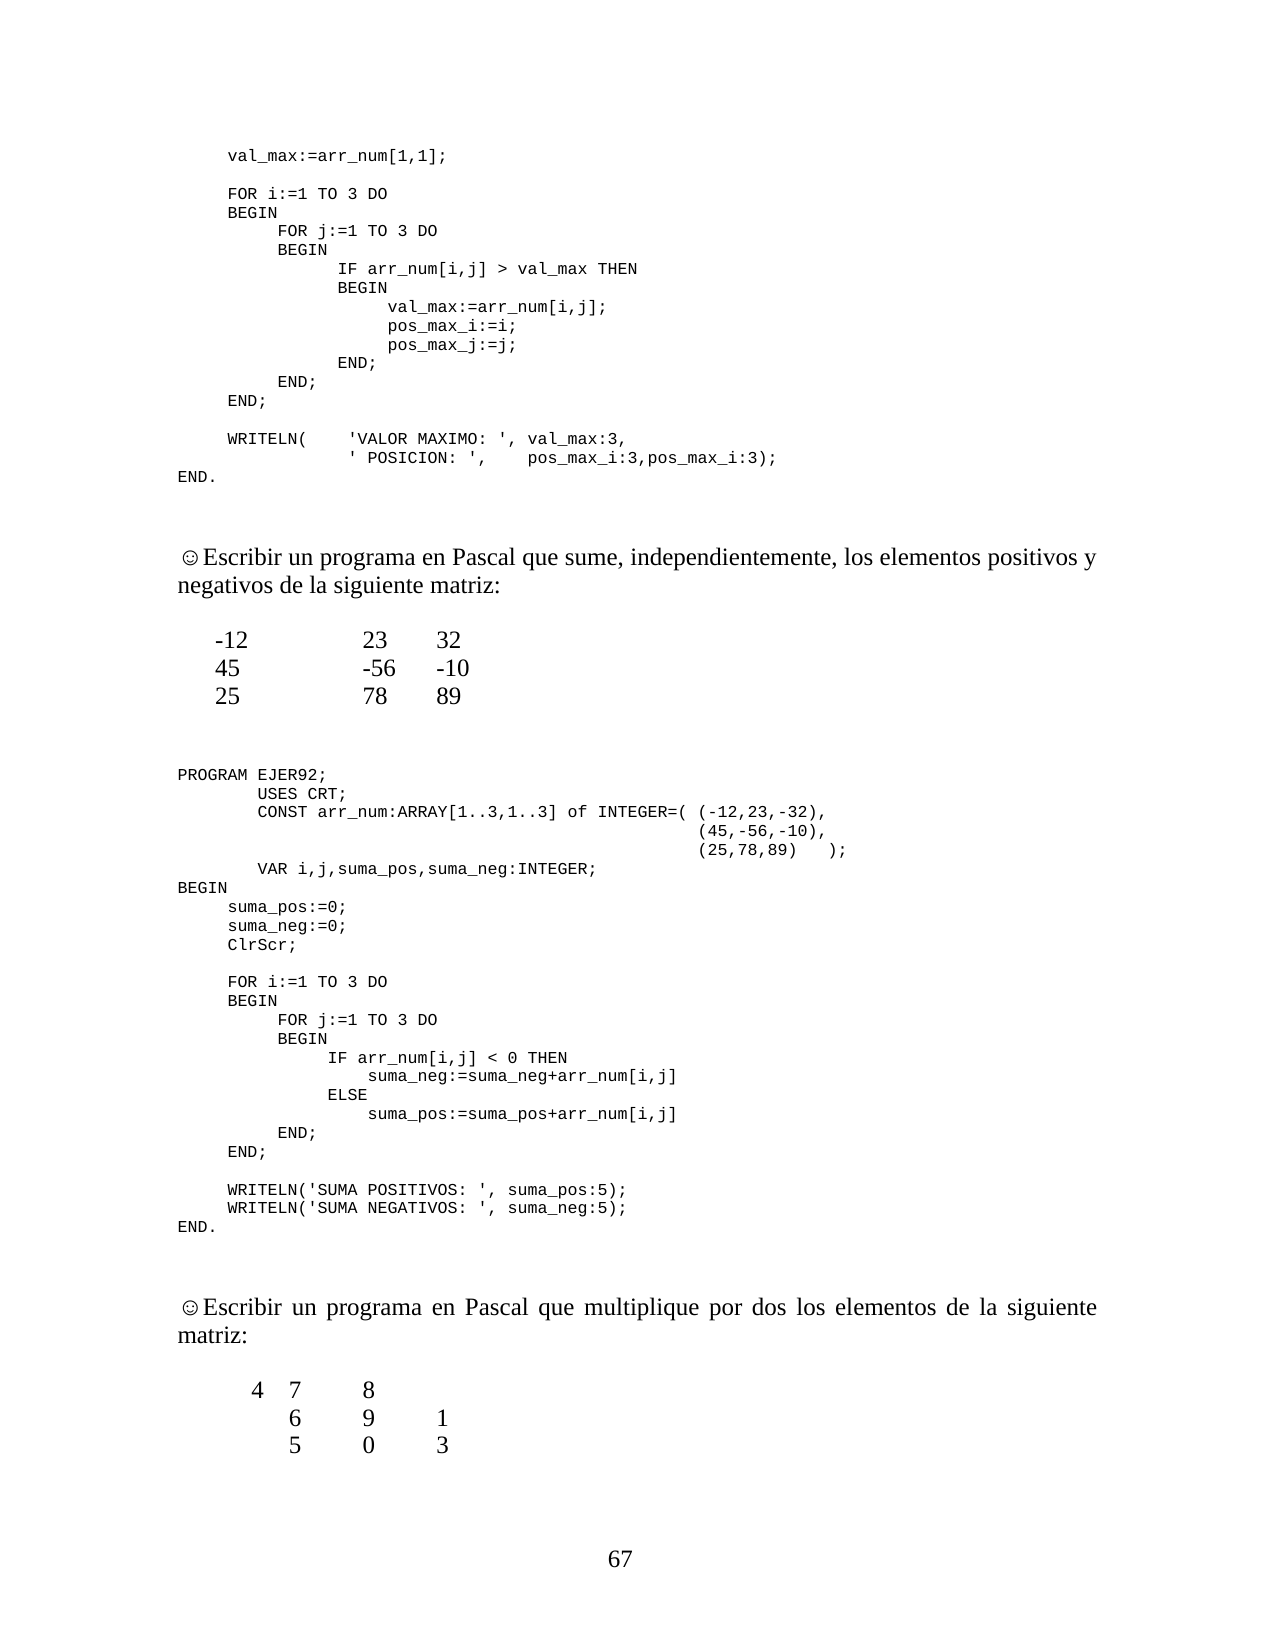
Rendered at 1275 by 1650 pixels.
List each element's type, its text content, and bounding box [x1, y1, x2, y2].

text ELSE [177, 1087, 1098, 1106]
text suma_pos:=suma_pos+arr_num[i,j] [177, 1106, 1098, 1124]
text USES CRT; [177, 785, 1098, 804]
text END. [177, 1219, 1098, 1238]
text 25 78 89 [215, 682, 1098, 710]
text ' POSICION: ', pos_max_i:3,pos_max_i:3); [177, 449, 1098, 468]
text 6 9 1 [215, 1404, 1098, 1432]
text (45,-56,-10), [177, 823, 1098, 842]
text 4 7 8 [215, 1376, 1098, 1404]
text ClrScr; [177, 936, 1098, 955]
text suma_neg:=suma_neg+arr_num[i,j] [177, 1068, 1098, 1087]
text suma_pos:=0; [177, 898, 1098, 917]
text VAR i,j,suma_pos,suma_neg:INTEGER; [177, 861, 1098, 879]
text WRITELN('SUMA POSITIVOS: ', suma_pos:5); [177, 1181, 1098, 1200]
text BEGIN [177, 279, 1098, 298]
text END; [177, 393, 1098, 412]
text (25,78,89) ); [177, 842, 1098, 861]
text END; [177, 1143, 1098, 1162]
text BEGIN [177, 242, 1098, 261]
text val_max:=arr_num[1,1]; [177, 148, 1098, 166]
text END. [177, 468, 1098, 487]
text BEGIN [177, 993, 1098, 1011]
text END; [177, 374, 1098, 393]
text ☺Escribir un programa en Pascal que multiplique por dos los elementos de la siguiente matriz: [177, 1293, 1098, 1348]
text FOR i:=1 TO 3 DO [177, 185, 1098, 204]
text END; [177, 1124, 1098, 1143]
text -12 23 32 [215, 627, 1098, 654]
text BEGIN [177, 204, 1098, 223]
text pos_max_j:=j; [177, 336, 1098, 355]
text IF arr_num[i,j] > val_max THEN [177, 261, 1098, 279]
text ☺Escribir un programa en Pascal que sume, independientemente, los elementos positivos y negativos de la siguiente matriz: [177, 543, 1098, 599]
text suma_neg:=0; [177, 917, 1098, 936]
text pos_max_i:=i; [177, 317, 1098, 336]
text FOR j:=1 TO 3 DO [177, 1011, 1098, 1030]
text FOR i:=1 TO 3 DO [177, 974, 1098, 993]
text BEGIN [177, 879, 1098, 898]
text 45 -56 -10 [215, 654, 1098, 682]
text IF arr_num[i,j] < 0 THEN [177, 1049, 1098, 1068]
text val_max:=arr_num[i,j]; [177, 298, 1098, 317]
text 5 0 3 [215, 1432, 1098, 1459]
text WRITELN( 'VALOR MAXIMO: ', val_max:3, [177, 430, 1098, 449]
text END; [177, 355, 1098, 374]
text WRITELN('SUMA NEGATIVOS: ', suma_neg:5); [177, 1200, 1098, 1219]
text PROGRAM EJER92; [177, 766, 1098, 785]
text CONST arr_num:ARRAY[1..3,1..3] of INTEGER=( (-12,23,-32), [177, 804, 1098, 823]
text BEGIN [177, 1030, 1098, 1049]
text FOR j:=1 TO 3 DO [177, 223, 1098, 242]
